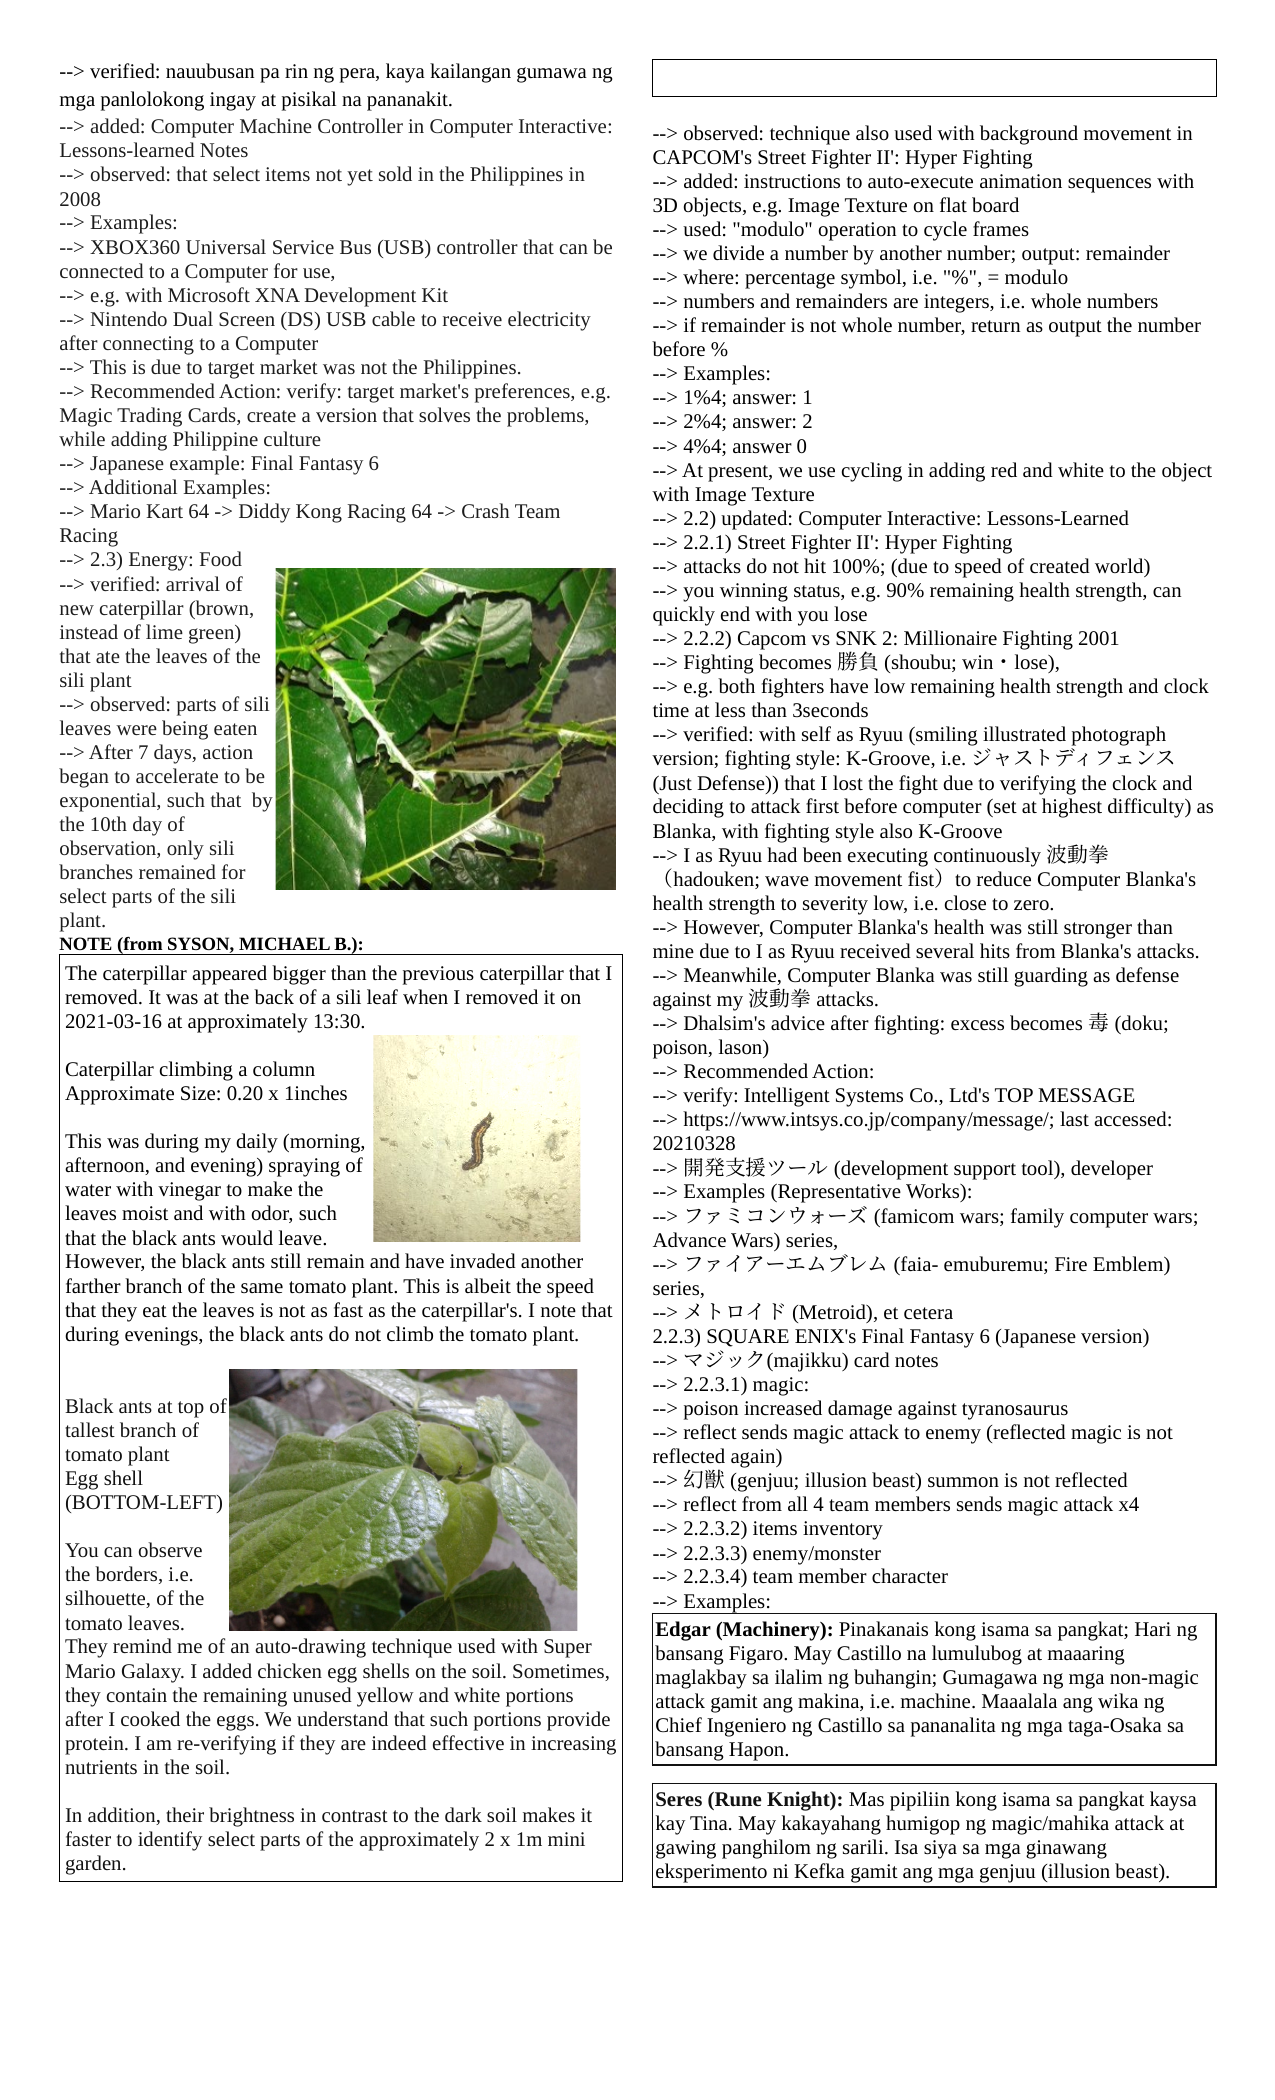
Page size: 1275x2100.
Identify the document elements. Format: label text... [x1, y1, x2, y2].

text --> observed: parts of sili leaves were being eaten [59, 692, 275, 740]
text --> 2.2.3.4) team member character [652, 1564, 1216, 1588]
text --> e.g. with Microsoft XNA Development Kit [59, 283, 623, 307]
text --> I as Ryuu had been executing continuously 波動拳（hadouken; wave movement fist）to reduce Computer Blanka's health strength to severity low, i.e. close to zero. [652, 843, 1216, 915]
text --> Dhalsim's advice after fighting: excess becomes 毒 (doku; poison, lason) [652, 1011, 1216, 1059]
text --> Examples: [652, 361, 1216, 385]
text --> 開発支援ツール (development support tool), developer [652, 1155, 1216, 1179]
text --> XBOX360 Universal Service Bus (USB) controller that can be connected to a Computer for use, [59, 234, 623, 283]
text --> Meanwhile, Computer Blanka was still guarding as defense against my 波動拳 attacks. [652, 963, 1216, 1011]
text --> This is due to target market was not the Philippines. [59, 355, 623, 379]
text --> マジック(majikku) card notes [652, 1348, 1216, 1372]
text --> 幻獣 (genjuu; illusion beast) summon is not reflected [652, 1468, 1216, 1492]
text --> verify: Intelligent Systems Co., Ltd's TOP MESSAGE [652, 1083, 1216, 1107]
text --> Examples: [652, 1588, 1216, 1613]
text --> 2.2.2) Capcom vs SNK 2: Millionaire Fighting 2001 [652, 626, 1216, 650]
text --> attacks do not hit 100%; (due to speed of created world) [652, 554, 1216, 578]
text --> Recommended Action: verify: target market's preferences, e.g. Magic Trading Cards, create a version that solves the problems, while adding Philippine culture [59, 379, 623, 451]
text --> where: percentage symbol, i.e. "%", = modulo [652, 265, 1216, 289]
table_header Edgar (Machinery): Pinakanais kong isama sa pangkat; Hari ng bansang Figaro. May Castillo na lumulubog at maaaring maglakbay sa ilalim ng buhangin; Gumagawa ng mga non-magic attack gamit ang makina, i.e. machine. Maaalala ang wika ng Chief Ingeniero ng Castillo sa pananalita ng mga taga-Osaka sa bansang Hapon. [653, 1614, 1215, 1764]
text NOTE (from SYSON, MICHAEL B.): [59, 932, 623, 954]
text --> https://www.intsys.co.jp/company/message/; last accessed: 20210328 [652, 1107, 1216, 1155]
text --> At present, we use cycling in adding red and white to the object with Image Texture [652, 458, 1216, 506]
text --> reflect from all 4 team members sends magic attack x4 [652, 1492, 1216, 1516]
text --> used: "modulo" operation to cycle frames [652, 217, 1216, 241]
text --> 2.2.3.1) magic: [652, 1372, 1216, 1396]
text --> After 7 days, action began to accelerate to be exponential, such that by the 10th day of observation, only sili branches remained for select parts of the sili plant. [59, 740, 623, 932]
picture [229, 1369, 578, 1631]
text --> Mario Kart 64 -> Diddy Kong Racing 64 -> Crash Team Racing [59, 499, 623, 547]
text --> ファミコンウォーズ (famicom wars; family computer wars; Advance Wars) series, [652, 1203, 1216, 1252]
text --> if remainder is not whole number, return as output the number before % [652, 313, 1216, 361]
table_header Seres (Rune Knight): Mas pipiliin kong isama sa pangkat kaysa kay Tina. May kakayahang humigop ng magic/mahika attack at gawing panghilom ng sarili. Isa siya sa mga ginawang eksperimento ni Kefka gamit ang mga genjuu (illusion beast). [653, 1784, 1215, 1886]
text --> Examples (Representative Works): [652, 1179, 1216, 1203]
text --> added: instructions to auto-execute animation sequences with 3D objects, e.g. Image Texture on flat board [652, 169, 1216, 217]
text --> 2.2.3.2) items inventory [652, 1516, 1216, 1540]
text --> added: Computer Machine Controller in Computer Interactive: Lessons-learned Notes [59, 114, 623, 162]
text --> verified: nauubusan pa rin ng pera, kaya kailangan gumawa ng mga panlolokong ingay at pisikal na pananakit. [59, 59, 623, 111]
text --> we divide a number by another number; output: remainder [652, 241, 1216, 265]
text --> 2.2) updated: Computer Interactive: Lessons-Learned [652, 506, 1216, 530]
text --> 2%4; answer: 2 [652, 409, 1216, 433]
text --> Recommended Action: [652, 1059, 1216, 1083]
text --> you winning status, e.g. 90% remaining health strength, can quickly end with you lose [652, 578, 1216, 626]
text 2.2.3) SQUARE ENIX's Final Fantasy 6 (Japanese version) [652, 1324, 1216, 1348]
text --> 2.2.3.3) enemy/monster [652, 1540, 1216, 1564]
text --> observed: that select items not yet sold in the Philippines in 2008 [59, 162, 623, 211]
text --> 2.2.1) Street Fighter II': Hyper Fighting [652, 530, 1216, 554]
text --> メトロイド (Metroid), et cetera [652, 1300, 1216, 1324]
text --> verified: arrival of new caterpillar (brown, instead of lime green) that ate the leaves of the sili plant [59, 571, 275, 692]
text [373, 1035, 581, 1242]
text --> poison increased damage against tyranosaurus [652, 1396, 1216, 1420]
text --> Additional Examples: [59, 475, 623, 499]
text --> 2.3) Energy: Food [59, 547, 623, 571]
text --> ファイアーエムブレム (faia- emuburemu; Fire Emblem) series, [652, 1252, 1216, 1300]
text --> 1%4; answer: 1 [652, 385, 1216, 409]
text --> e.g. both fighters have low remaining health strength and clock time at less than 3seconds [652, 674, 1216, 722]
text --> Fighting becomes 勝負 (shoubu; win・lose), [652, 650, 1216, 674]
text --> observed: technique also used with background movement in CAPCOM's Street Fighter II': Hyper Fighting [652, 121, 1216, 169]
text --> verified: with self as Ryuu (smiling illustrated photograph version; fighting style: K-Groove, i.e. ジャストディフェンス (Just Defense)) that I lost the fight due to verifying the clock and deciding to attack first before computer (set at highest difficulty) as Blanka, with fighting style also K-Groove [652, 722, 1216, 843]
text --> Examples: [59, 211, 623, 234]
text --> However, Computer Blanka's health was still stronger than mine due to I as Ryuu received several hits from Blanka's attacks. [652, 915, 1216, 963]
text --> Nintendo Dual Screen (DS) USB cable to receive electricity after connecting to a Computer [59, 307, 623, 355]
text --> Japanese example: Final Fantasy 6 [59, 451, 623, 475]
table_header The caterpillar appeared bigger than the previous caterpillar that I removed. It was at the back of a sili leaf when I removed it on 2021-03-16 at approximately 13:30. Caterpillar climbing a column Approximate Size: 0.20 x 1inches This was during my daily (morning, afternoon, and evening) spraying of water with vinegar to make the leaves moist and with odor, such that the black ants would leave. However, the black ants still remain and have invaded another farther branch of the same tomato plant. This is albeit the speed that they eat the leaves is not as fast as the caterpillar's. I note that during evenings, the black ants do not climb the tomato plant. Black ants at top of tallest branch of tomato plant Egg shell (BOTTOM-LEFT) You can observe the borders, i.e. silhouette, of the tomato leaves. They remind me of an auto-drawing technique used with Super Mario Galaxy. I added chicken egg shells on the soil. Sometimes, they contain the remaining unused yellow and white portions after I cooked the eggs. We understand that such portions provide protein. I am re-verifying if they are indeed effective in increasing nutrients in the soil. In addition, their brightness in contrast to the dark soil makes it faster to identify select parts of the approximately 2 x 1m mini garden. [60, 955, 622, 1881]
text --> reflect sends magic attack to enemy (reflected magic is not reflected again) [652, 1420, 1216, 1468]
picture [275, 568, 616, 890]
text --> numbers and remainders are integers, i.e. whole numbers [652, 289, 1216, 313]
text --> 4%4; answer 0 [652, 433, 1216, 458]
